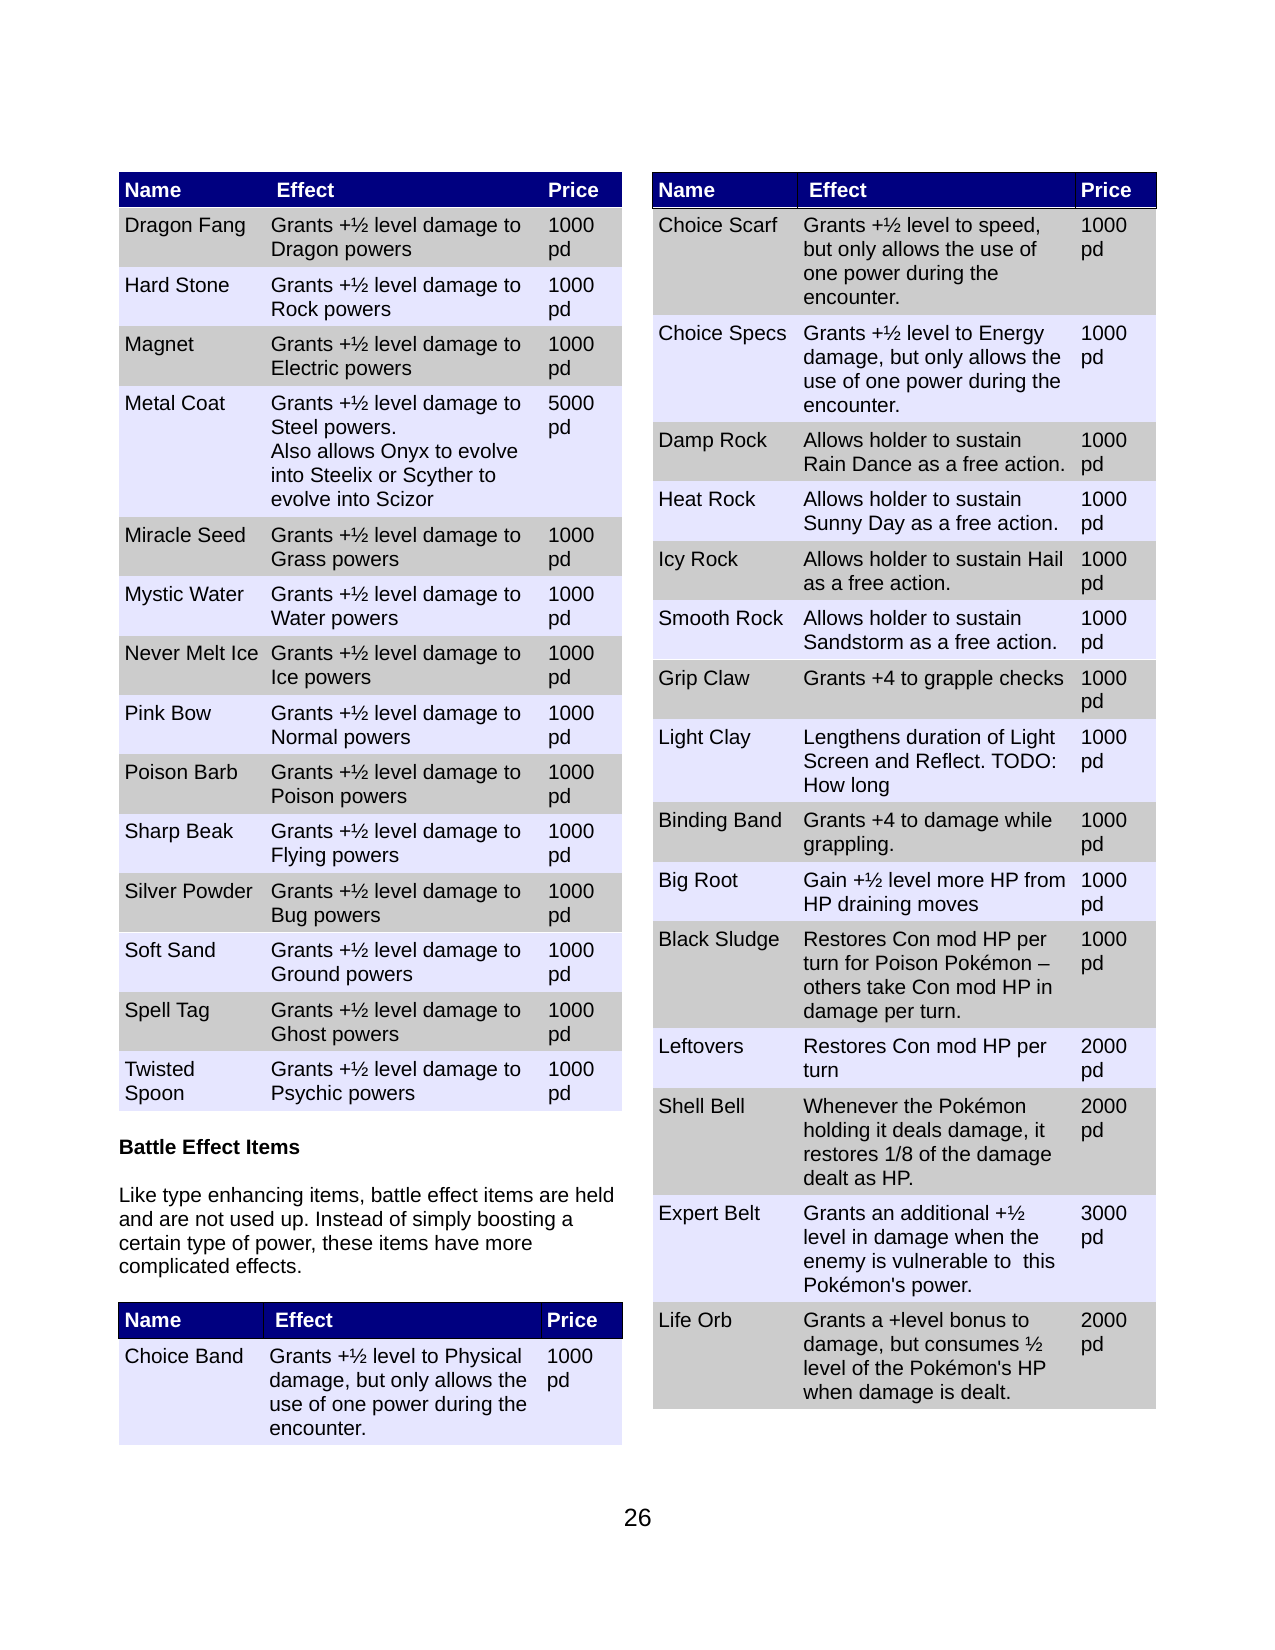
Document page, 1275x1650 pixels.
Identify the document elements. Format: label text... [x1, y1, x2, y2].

table_cell Damp Rock [653, 422, 797, 481]
table_cell 1000 pd [1075, 802, 1156, 862]
table_cell Allows holder to sustain Sandstorm as a free action. [797, 600, 1075, 659]
table_header Effect [798, 173, 1075, 207]
table_cell 1000 pd [1075, 660, 1156, 719]
table_cell Allows holder to sustain Sunny Day as a free action. [797, 481, 1075, 541]
table_cell Restores Con mod HP per turn for Poison Pokémon – others take Con mod HP in damage per turn. [797, 921, 1075, 1028]
table_cell 1000 pd [1075, 422, 1156, 481]
table_cell Grants +½ level damage to Electric powers [265, 326, 542, 386]
table_cell 1000 pd [542, 754, 622, 814]
table_cell 1000 pd [542, 933, 622, 992]
table_cell Allows holder to sustain Rain Dance as a free action. [797, 422, 1075, 481]
table_cell Dragon Fang [119, 208, 265, 267]
table_cell Light Clay [653, 719, 797, 802]
text Battle Effect Items [118, 1134, 622, 1158]
table_header Price [542, 172, 622, 207]
table_cell 1000 pd [542, 992, 622, 1051]
table_cell 2000 pd [1075, 1302, 1156, 1409]
table_cell 2000 pd [1075, 1028, 1156, 1088]
table_cell 1000 pd [542, 1051, 622, 1111]
table_cell Binding Band [653, 802, 797, 862]
table_cell Mystic Water [119, 576, 265, 636]
table_cell Poison Barb [119, 754, 265, 814]
table_cell Sharp Beak [119, 814, 265, 873]
table_header Price [542, 1303, 622, 1338]
table_cell Choice Specs [653, 315, 797, 422]
table_cell 1000 pd [1075, 209, 1156, 315]
table_cell 5000 pd [542, 386, 622, 517]
table_cell Silver Powder [119, 873, 265, 932]
table_cell Miracle Seed [119, 517, 265, 576]
table_cell 1000 pd [1075, 719, 1156, 802]
table_cell Grants +½ level to Energy damage, but only allows the use of one power during the encounter. [797, 315, 1075, 422]
table_header Name [653, 173, 797, 207]
table_cell 1000 pd [542, 695, 622, 754]
table_header Name [119, 172, 265, 207]
table_cell Grants +½ level damage to Rock powers [265, 267, 542, 326]
table_cell 1000 pd [542, 873, 622, 932]
table_cell Grants +½ level damage to Poison powers [265, 754, 542, 814]
text Like type enhancing items, battle effect items are held and are not used up. Instead of simply boosting a certain type of power, these items have more complicated effects. [118, 1182, 622, 1278]
table_cell Grants +½ level damage to Bug powers [265, 873, 542, 932]
table_cell Big Root [653, 862, 797, 921]
table_cell Icy Rock [653, 541, 797, 600]
table_header Name [119, 1303, 263, 1338]
table_cell Grants an additional +½ level in damage when the enemy is vulnerable to this Pokémon's power. [797, 1195, 1075, 1302]
table_cell Hard Stone [119, 267, 265, 326]
table_cell Grants +½ level damage to Ice powers [265, 636, 542, 695]
table_cell Grants +½ level damage to Psychic powers [265, 1051, 542, 1111]
table_cell Heat Rock [653, 481, 797, 541]
table_header Price [1076, 173, 1156, 207]
table_cell Grants +4 to damage while grappling. [797, 802, 1075, 862]
table_cell Grants +½ level damage to Water powers [265, 576, 542, 636]
table_cell 1000 pd [542, 576, 622, 636]
table_cell Expert Belt [653, 1195, 797, 1302]
table_cell Lengthens duration of Light Screen and Reflect. TODO: How long [797, 719, 1075, 802]
table_cell Grants +½ level damage to Ghost powers [265, 992, 542, 1051]
table_cell 1000 pd [542, 636, 622, 695]
table_cell Grants +½ level damage to Dragon powers [265, 208, 542, 267]
table_header Effect [265, 172, 542, 207]
table_cell Choice Band [119, 1339, 263, 1445]
table_cell 1000 pd [542, 208, 622, 267]
table_cell Spell Tag [119, 992, 265, 1051]
table_cell Allows holder to sustain Hail as a free action. [797, 541, 1075, 600]
table_header Effect [264, 1303, 541, 1338]
table_cell Choice Scarf [653, 209, 797, 315]
table_cell 1000 pd [1075, 862, 1156, 921]
table_cell Never Melt Ice [119, 636, 265, 695]
table_cell Grip Claw [653, 660, 797, 719]
table_cell 2000 pd [1075, 1088, 1156, 1195]
table_cell 1000 pd [1075, 600, 1156, 659]
table_cell Smooth Rock [653, 600, 797, 659]
table_cell Twisted Spoon [119, 1051, 265, 1111]
table_cell Grants +½ level damage to Grass powers [265, 517, 542, 576]
table_cell Grants +½ level damage to Flying powers [265, 814, 542, 873]
table_cell 1000 pd [542, 814, 622, 873]
table_cell 1000 pd [1075, 541, 1156, 600]
table_cell Grants +½ level to Physical damage, but only allows the use of one power during the encounter. [263, 1339, 541, 1445]
table_cell Grants +½ level damage to Steel powers. Also allows Onyx to evolve into Steelix or Scyther to evolve into Scizor [265, 386, 542, 517]
table_cell Black Sludge [653, 921, 797, 1028]
table_cell Grants +½ level damage to Ground powers [265, 933, 542, 992]
table_cell 3000 pd [1075, 1195, 1156, 1302]
table_cell Grants a +level bonus to damage, but consumes ½ level of the Pokémon's HP when damage is dealt. [797, 1302, 1075, 1409]
table_cell Whenever the Pokémon holding it deals damage, it restores 1/8 of the damage dealt as HP. [797, 1088, 1075, 1195]
table_cell Grants +½ level damage to Normal powers [265, 695, 542, 754]
table_cell Grants +½ level to speed, but only allows the use of one power during the encounter. [797, 209, 1075, 315]
table_cell 1000 pd [1075, 921, 1156, 1028]
table_cell Life Orb [653, 1302, 797, 1409]
table_cell Metal Coat [119, 386, 265, 517]
table_cell Gain +½ level more HP from HP draining moves [797, 862, 1075, 921]
table_cell Restores Con mod HP per turn [797, 1028, 1075, 1088]
table_cell Grants +4 to grapple checks [797, 660, 1075, 719]
table_cell Soft Sand [119, 933, 265, 992]
table_cell 1000 pd [542, 326, 622, 386]
table_cell 1000 pd [542, 517, 622, 576]
table_cell Shell Bell [653, 1088, 797, 1195]
table_cell Leftovers [653, 1028, 797, 1088]
table_cell 1000 pd [1075, 315, 1156, 422]
table_cell Magnet [119, 326, 265, 386]
table_cell 1000 pd [541, 1339, 622, 1445]
table_cell Pink Bow [119, 695, 265, 754]
table_cell 1000 pd [542, 267, 622, 326]
table_cell 1000 pd [1075, 481, 1156, 541]
